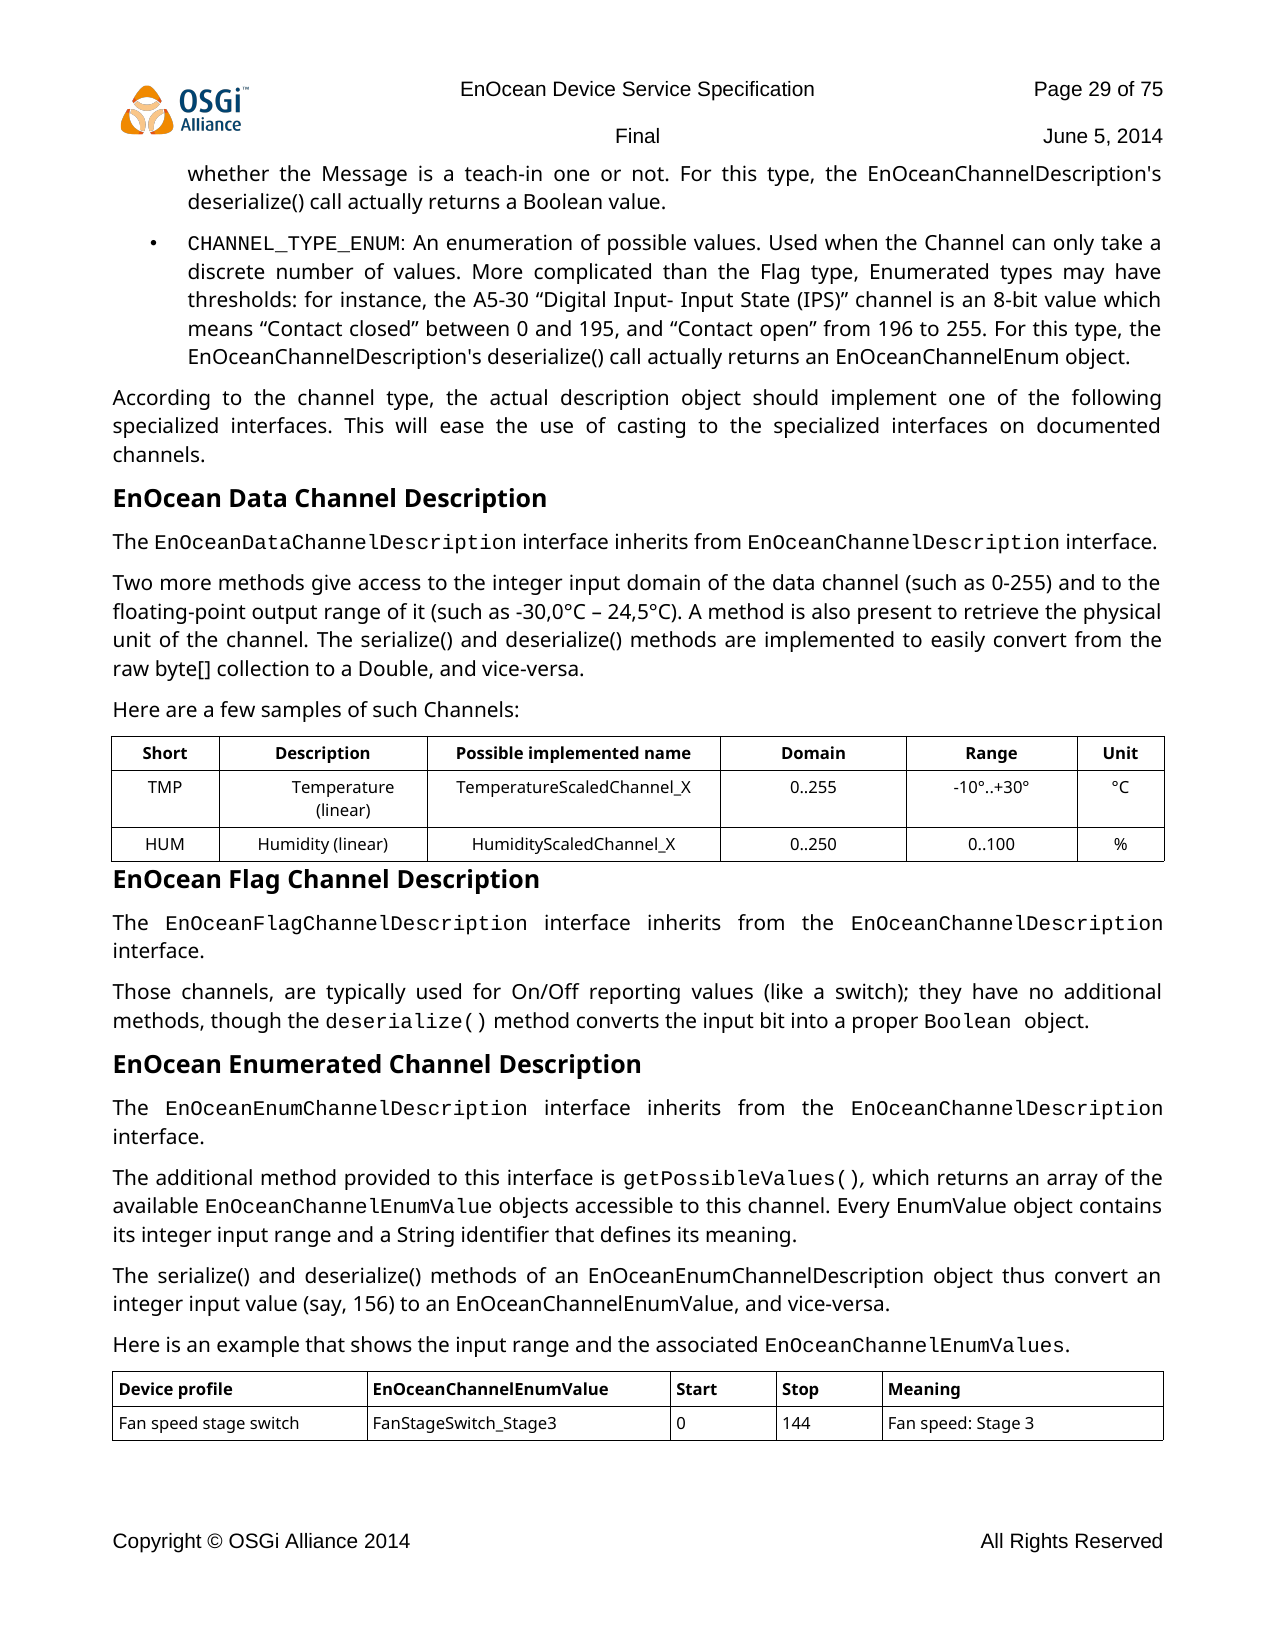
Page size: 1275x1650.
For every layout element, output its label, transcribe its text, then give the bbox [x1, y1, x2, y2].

table_cell 0..255 [721, 771, 906, 827]
table_header Stop [777, 1372, 882, 1406]
table_cell °C [1078, 771, 1164, 827]
table_cell Fan speed: Stage 3 [883, 1407, 1163, 1440]
text Here are a few samples of such Channels: [112, 695, 1163, 723]
subtitle EnOcean Data Channel Description [112, 481, 1163, 515]
table_header Range [907, 737, 1077, 770]
table_cell TMP [112, 771, 219, 827]
table_cell 0 [671, 1407, 776, 1440]
table_header EnOceanChannelEnumValue [368, 1372, 670, 1406]
table_header Description [220, 737, 427, 770]
table_header Possible implemented name [428, 737, 720, 770]
table_header Short [112, 737, 219, 770]
table_cell FanStageSwitch_Stage3 [368, 1407, 670, 1440]
text Those channels, are typically used for On/Off reporting values (like a switch); they have no additional methods, though the deserialize() method converts the input bit into a proper Boolean object. [112, 977, 1163, 1034]
table_header Start [671, 1372, 776, 1406]
text The serialize() and deserialize() methods of an EnOceanEnumChannelDescription object thus convert an integer input value (say, 156) to an EnOceanChannelEnumValue, and vice-versa. [112, 1261, 1163, 1318]
table_cell Temperature (linear) [220, 771, 427, 827]
table_cell 0..250 [721, 828, 906, 861]
text Two more methods give access to the integer input domain of the data channel (such as 0-255) and to the floating-point output range of it (such as -30,0°C – 24,5°C). A method is also present to retrieve the physical unit of the channel. The serialize() and deserialize() methods are implemented to easily convert from the raw byte[] collection to a Double, and vice-versa. [112, 568, 1163, 682]
table_cell -10°..+30° [907, 771, 1077, 827]
table_cell Fan speed stage switch [113, 1407, 367, 1440]
table_cell HumidityScaledChannel_X [428, 828, 720, 861]
picture [113, 78, 257, 142]
table_header Device profile [113, 1372, 367, 1406]
table_cell Humidity (linear) [220, 828, 427, 861]
table_cell % [1078, 828, 1164, 861]
subtitle EnOcean Flag Channel Description [112, 862, 1163, 895]
table_header Meaning [883, 1372, 1163, 1406]
table_cell 144 [777, 1407, 882, 1440]
text The EnOceanFlagChannelDescription interface inherits from the EnOceanChannelDescription interface. [112, 908, 1163, 965]
text The EnOceanEnumChannelDescription interface inherits from the EnOceanChannelDescription interface. [112, 1093, 1163, 1150]
text The EnOceanDataChannelDescription interface inherits from EnOceanChannelDescription interface. [112, 527, 1163, 556]
subtitle EnOcean Enumerated Channel Description [112, 1047, 1163, 1081]
table_header Unit [1078, 737, 1164, 770]
list whether the Message is a teach-in one or not. For this type, the EnOceanChannelDescription's deserialize() call actually returns a Boolean value. [150, 159, 1163, 216]
text According to the channel type, the actual description object should implement one of the following specialized interfaces. This will ease the use of casting to the specialized interfaces on documented channels. [112, 383, 1163, 468]
table_cell 0..100 [907, 828, 1077, 861]
table_cell HUM [112, 828, 219, 861]
text The additional method provided to this interface is getPossibleValues(), which returns an array of the available EnOceanChannelEnumValue objects accessible to this channel. Every EnumValue object contains its integer input range and a String identifier that defines its meaning. [112, 1163, 1163, 1248]
table_cell TemperatureScaledChannel_X [428, 771, 720, 827]
table_header Domain [721, 737, 906, 770]
list CHANNEL_TYPE_ENUM: An enumeration of possible values. Used when the Channel can only take a discrete number of values. More complicated than the Flag type, Enumerated types may have thresholds: for instance, the A5-30 “Digital Input- Input State (IPS)” channel is an 8-bit value which means “Contact closed” between 0 and 195, and “Contact open” from 196 to 255. For this type, the EnOceanChannelDescription's deserialize() call actually returns an EnOceanChannelEnum object. [150, 228, 1163, 371]
text Here is an example that shows the input range and the associated EnOceanChannelEnumValues. [112, 1330, 1163, 1359]
